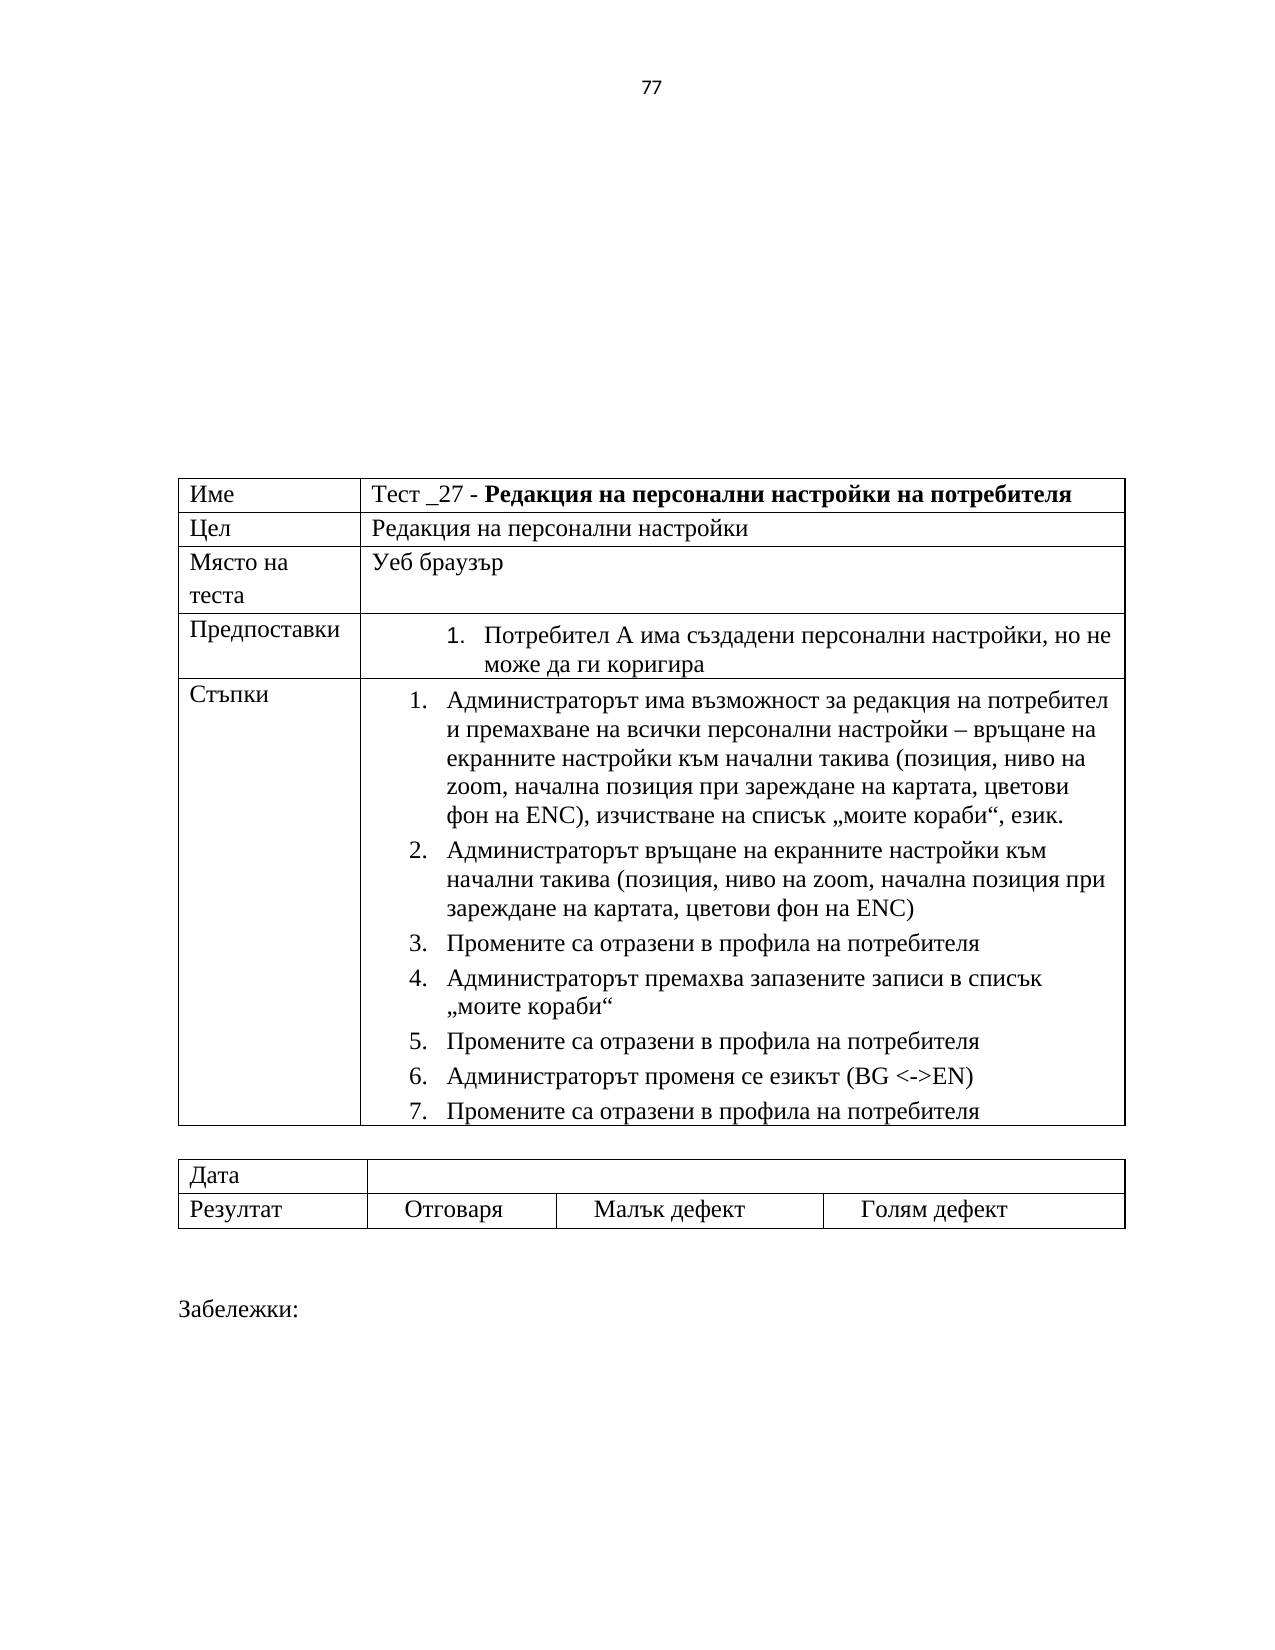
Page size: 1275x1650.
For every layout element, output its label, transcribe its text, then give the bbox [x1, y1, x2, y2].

table_cell Резултат [179, 1194, 367, 1227]
table_cell  Отговаря [368, 1194, 556, 1227]
text Забележки: [178, 1294, 1125, 1323]
table_cell Място на теста [179, 547, 360, 613]
table_cell Стъпки [179, 679, 360, 1125]
table_cell Уеб браузър [361, 547, 1124, 613]
table_cell Редакция на персонални настройки [361, 513, 1124, 546]
table_header Име [179, 479, 360, 512]
table_cell Предпоставки [179, 614, 360, 678]
table_cell Потребител A има създадени персонални настройки, но не може да ги коригира [361, 614, 1124, 678]
table_cell  Малък дефект [557, 1194, 823, 1227]
table_header Дата [179, 1160, 367, 1193]
table_cell  Голям дефект [824, 1194, 1124, 1227]
table_header Тест _27 - Редакция на персонални настройки на потребителя [361, 479, 1124, 512]
table_cell Администраторът има възможност за редакция на потребител и премахване на всички персонални настройки – връщане на екранните настройки към начални такива (позиция, ниво на zoom, начална позиция при зареждане на картата, цветови фон на ENC), изчистване на списък „моите кораби“, език. Администраторът връщане на екранните настройки към начални такива (позиция, ниво на zoom, начална позиция при зареждане на картата, цветови фон на ENC) Промените са отразени в профила на потребителя Администраторът премахва запазените записи в списък „моите кораби“ Промените са отразени в профила на потребителя Администраторът променя се езикът (BG <->EN) Промените са отразени в профила на потребителя [361, 679, 1124, 1125]
table_header [368, 1160, 1124, 1193]
table_cell Цел [179, 513, 360, 546]
